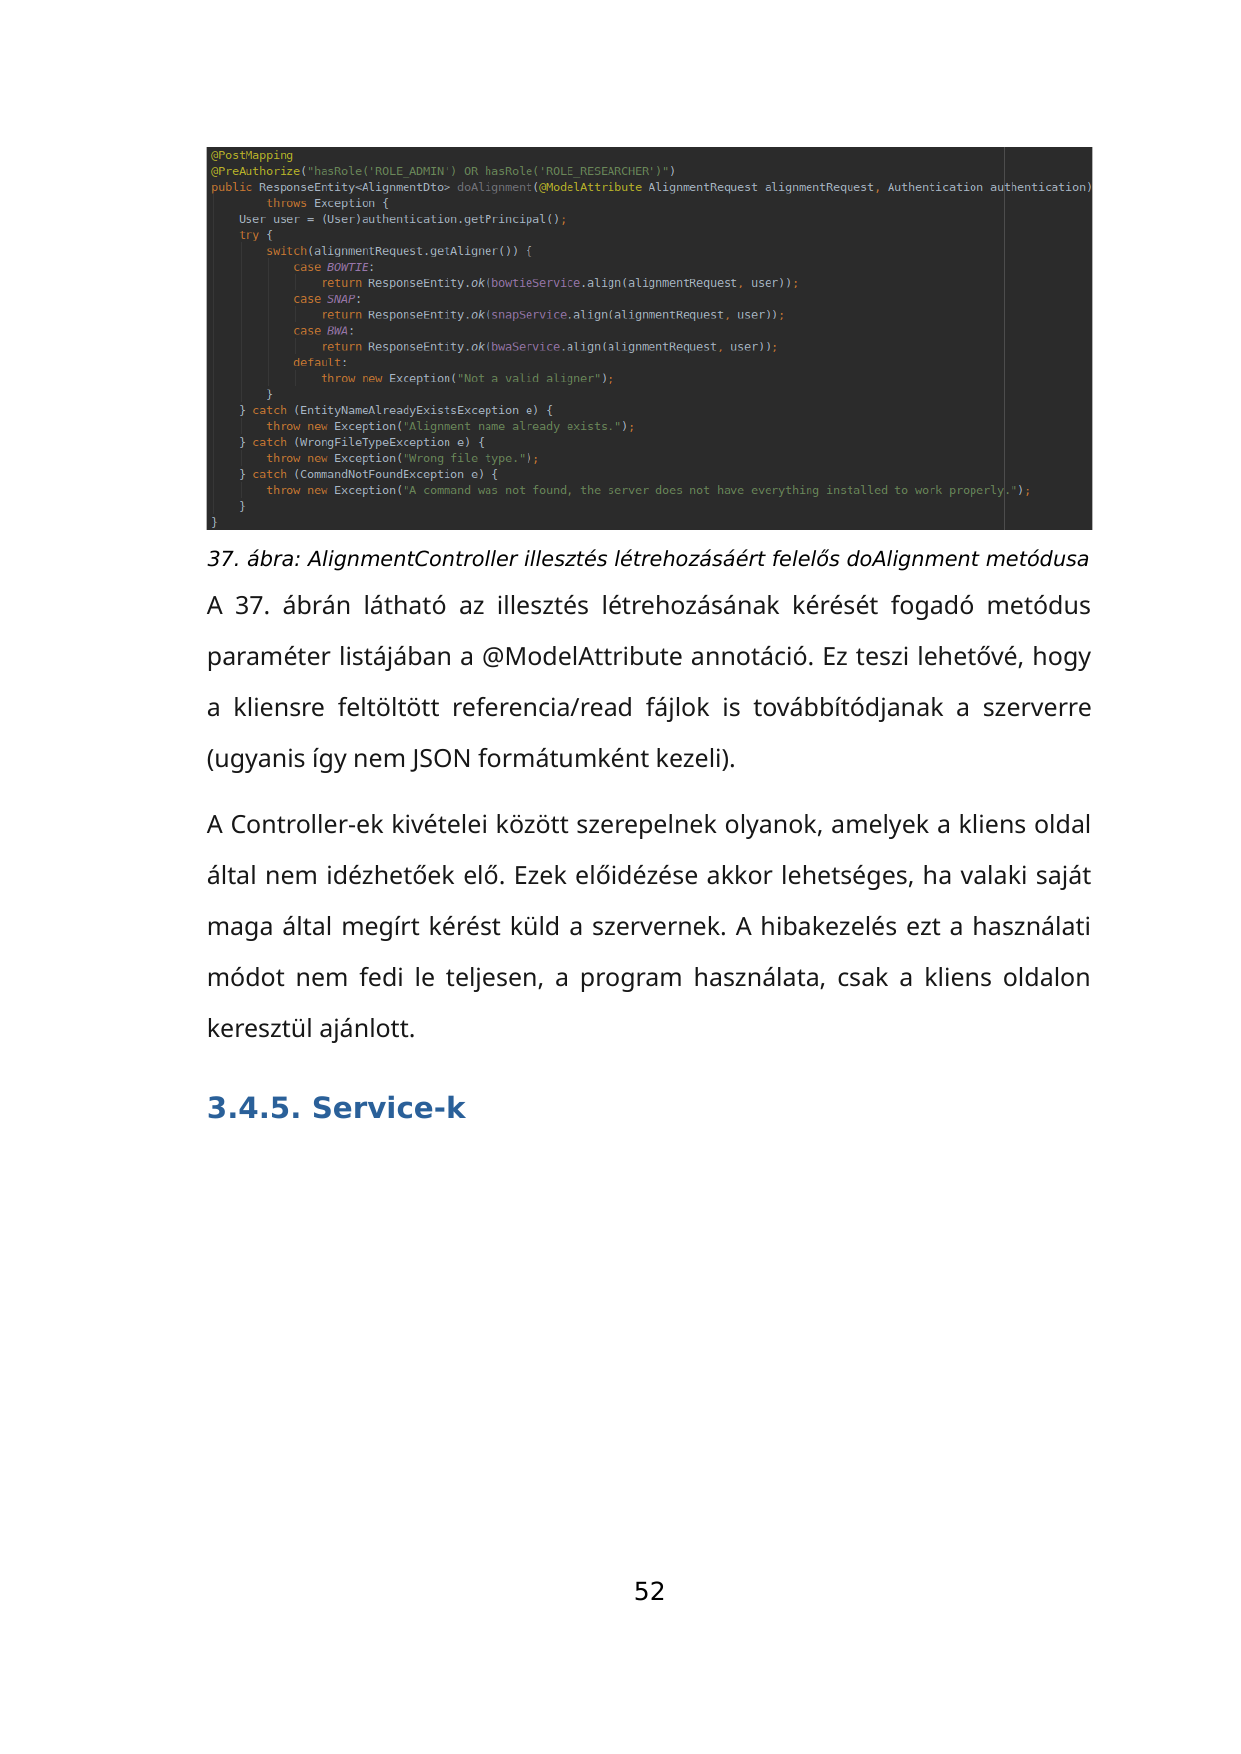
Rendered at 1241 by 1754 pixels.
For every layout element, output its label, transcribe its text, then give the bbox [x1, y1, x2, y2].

subtitle Service-k [207, 1091, 1093, 1125]
text 37. ábra: AlignmentController illesztés létrehozásáért felelős doAlignment metódusa [207, 530, 1093, 571]
picture [206, 147, 1093, 530]
text A 37. ábrán látható az illesztés létrehozásának kérését fogadó metódus paraméter listájában a @ModelAttribute annotáció. Ez teszi lehetővé, hogy a kliensre feltöltött referencia/read fájlok is továbbítódjanak a szerverre (ugyanis így nem JSON formátumként kezeli). [207, 571, 1093, 775]
text A Controller-ek kivételei között szerepelnek olyanok, amelyek a kliens oldal által nem idézhetőek elő. Ezek előidézése akkor lehetséges, ha valaki saját maga által megírt kérést küld a szervernek. A hibakezelés ezt a használati módot nem fedi le teljesen, a program használata, csak a kliens oldalon keresztül ajánlott. [207, 807, 1093, 1045]
